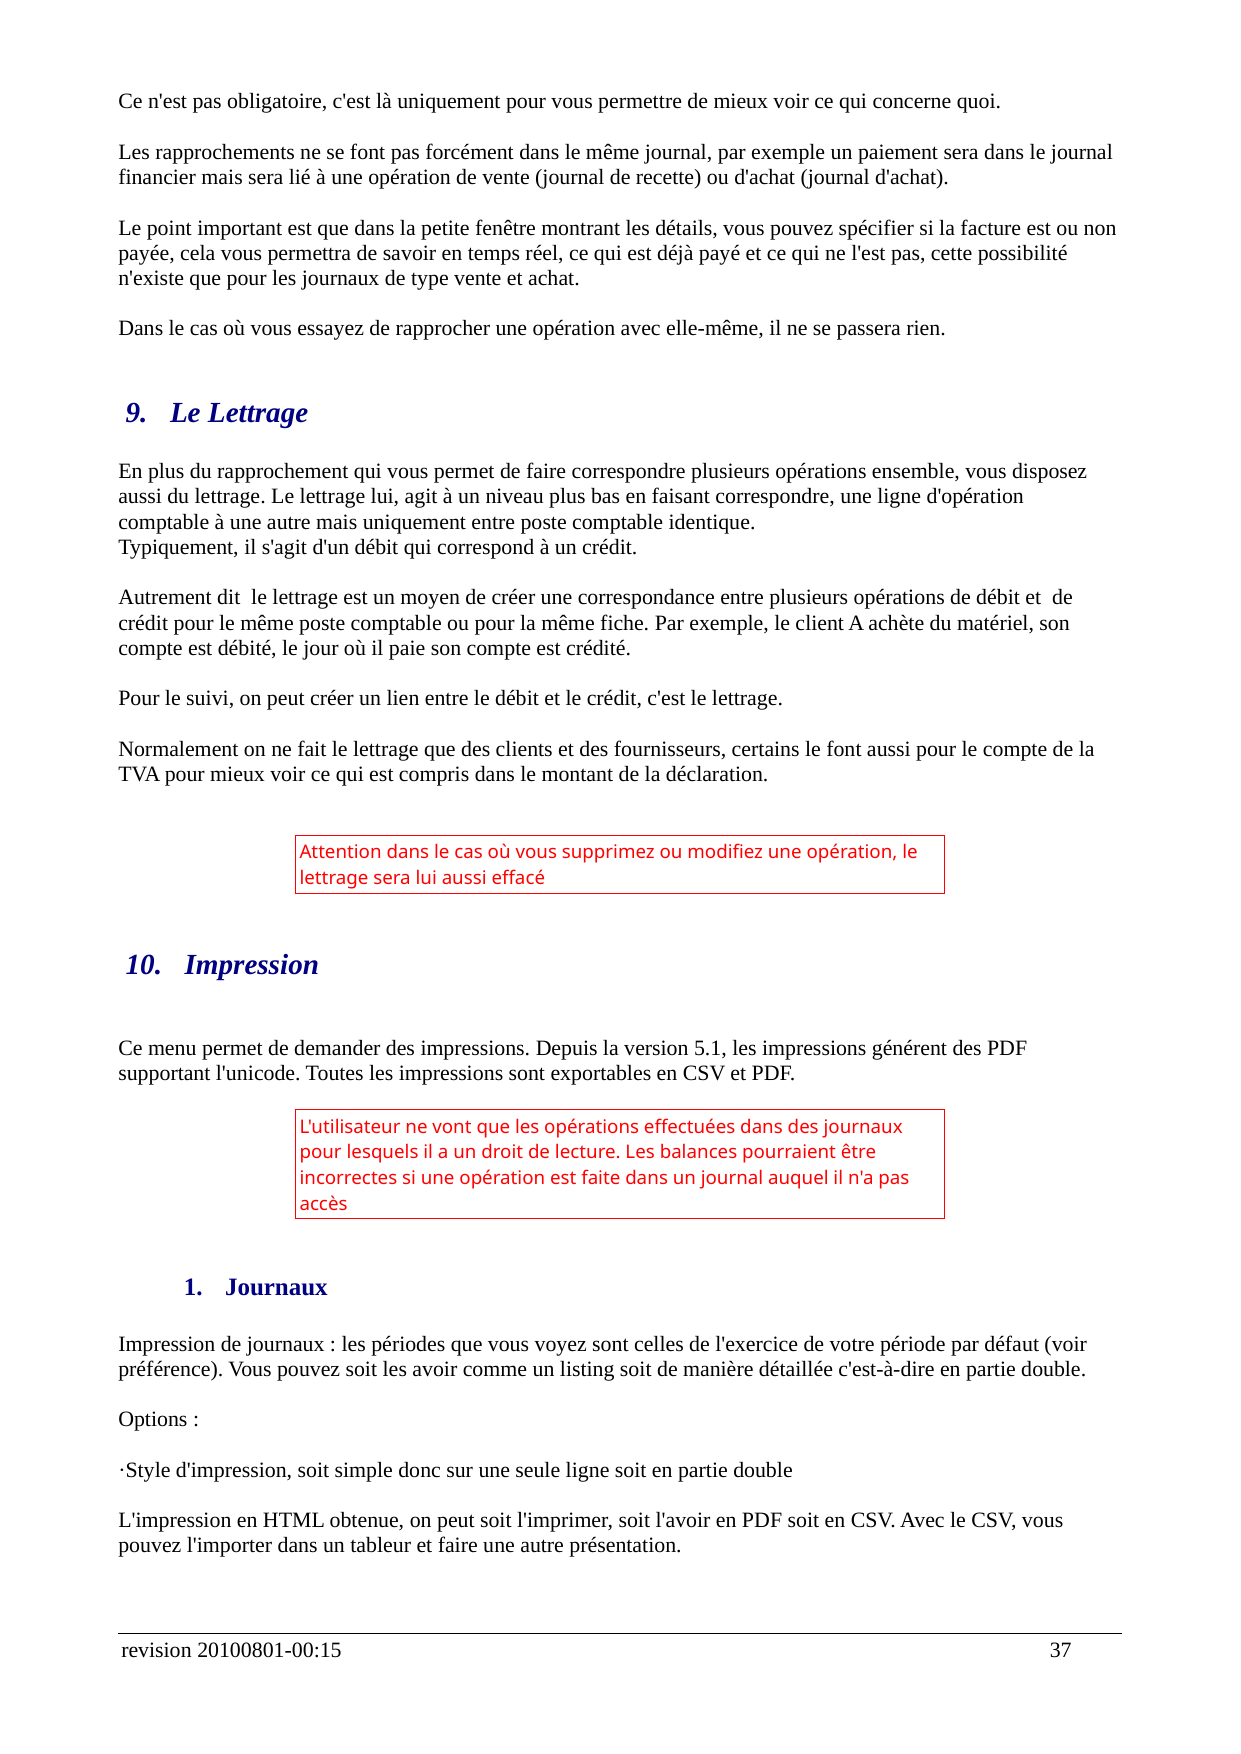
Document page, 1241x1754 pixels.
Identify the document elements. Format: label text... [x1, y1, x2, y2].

text En plus du rapprochement qui vous permet de faire correspondre plusieurs opérations ensemble, vous disposez aussi du lettrage. Le lettrage lui, agit à un niveau plus bas en faisant correspondre, une ligne d'opération [118, 458, 1122, 509]
text Impression de journaux : les périodes que vous voyez sont celles de l'exercice de votre période par défaut (voir préférence). Vous pouvez soit les avoir comme un listing soit de manière détaillée c'est-à-dire en partie double. [118, 1331, 1122, 1381]
subtitle Journaux [177, 1272, 1122, 1301]
subtitle Impression [118, 947, 1122, 981]
text Options : [118, 1406, 1122, 1431]
text Pour le suivi, on peut créer un lien entre le débit et le crédit, c'est le lettrage. [118, 685, 1122, 710]
subtitle Le Lettrage [118, 395, 1122, 429]
text comptable à une autre mais uniquement entre poste comptable identique. [118, 509, 1122, 534]
text L'impression en HTML obtenue, on peut soit l'imprimer, soit l'avoir en PDF soit en CSV. Avec le CSV, vous pouvez l'importer dans un tableur et faire une autre présentation. [118, 1507, 1122, 1557]
text Normalement on ne fait le lettrage que des clients et des fournisseurs, certains le font aussi pour le compte de la TVA pour mieux voir ce qui est compris dans le montant de la déclaration. [118, 736, 1122, 786]
text Dans le cas où vous essayez de rapprocher une opération avec elle-même, il ne se passera rien. [118, 315, 1122, 341]
text L'utilisateur ne vont que les opérations effectuées dans des journaux pour lesquels il a un droit de lecture. Les balances pourraient être incorrectes si une opération est faite dans un journal auquel il n'a pas accès [296, 1110, 944, 1218]
text ·Style d'impression, soit simple donc sur une seule ligne soit en partie double [118, 1457, 1122, 1482]
text Ce n'est pas obligatoire, c'est là uniquement pour vous permettre de mieux voir ce qui concerne quoi. [118, 88, 1122, 114]
text Autrement dit le lettrage est un moyen de créer une correspondance entre plusieurs opérations de débit et de crédit pour le même poste comptable ou pour la même fiche. Par exemple, le client A achète du matériel, son compte est débité, le jour où il paie son compte est crédité. [118, 584, 1122, 660]
text Ce menu permet de demander des impressions. Depuis la version 5.1, les impressions générent des PDF supportant l'unicode. Toutes les impressions sont exportables en CSV et PDF. [118, 1035, 1122, 1086]
text Les rapprochements ne se font pas forcément dans le même journal, par exemple un paiement sera dans le journal financier mais sera lié à une opération de vente (journal de recette) ou d'achat (journal d'achat). [118, 139, 1122, 189]
text Typiquement, il s'agit d'un débit qui correspond à un crédit. [118, 534, 1122, 559]
text Attention dans le cas où vous supprimez ou modifiez une opération, le lettrage sera lui aussi effacé [296, 836, 944, 893]
text Le point important est que dans la petite fenêtre montrant les détails, vous pouvez spécifier si la facture est ou non payée, cela vous permettra de savoir en temps réel, ce qui est déjà payé et ce qui ne l'est pas, cette possibilité n'existe que pour les journaux de type vente et achat. [118, 214, 1122, 290]
